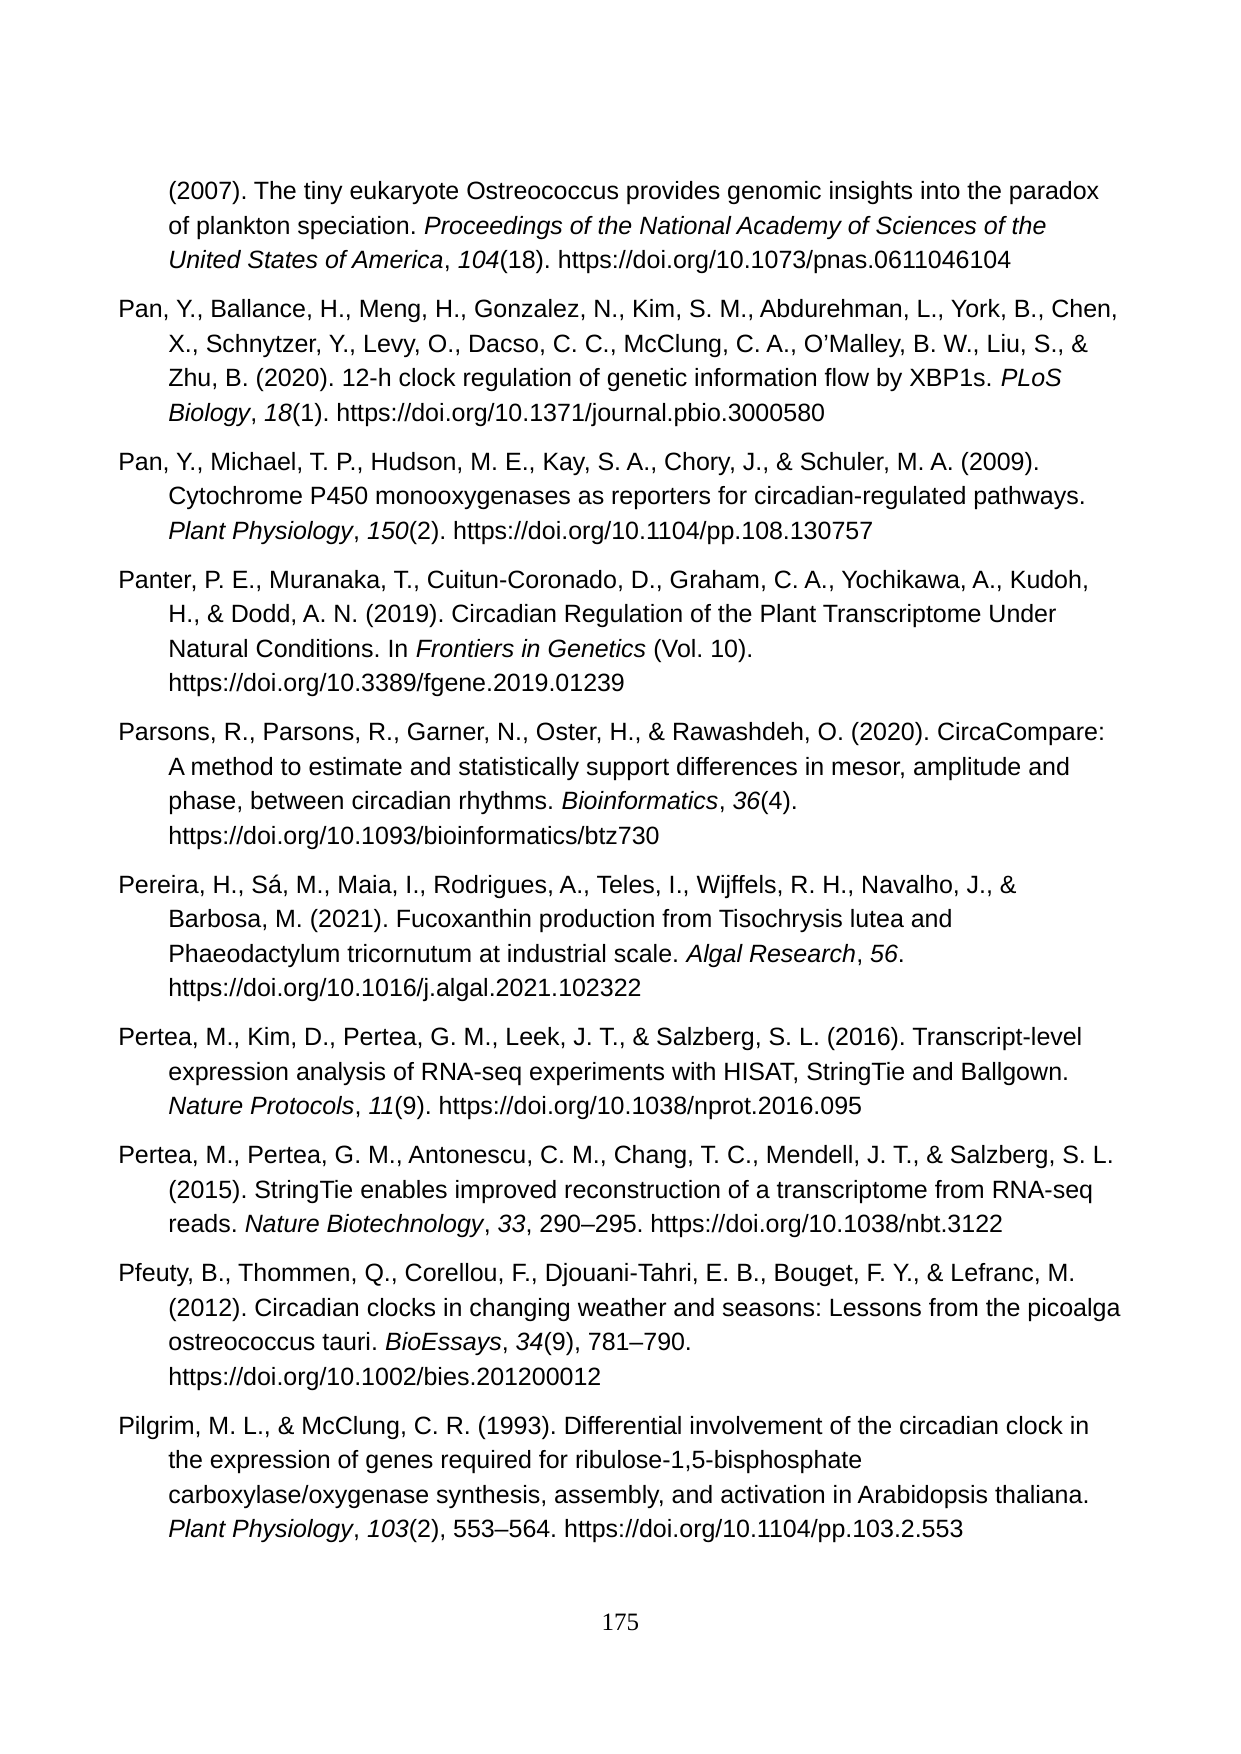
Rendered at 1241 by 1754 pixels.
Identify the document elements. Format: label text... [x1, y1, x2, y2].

text Panter, P. E., Muranaka, T., Cuitun-Coronado, D., Graham, C. A., Yochikawa, A., Kudoh, H., & Dodd, A. N. (2019). Circadian Regulation of the Plant Transcriptome Under Natural Conditions. In Frontiers in Genetics (Vol. 10). https://doi.org/10.3389/fgene.2019.01239 [118, 565, 1122, 697]
text Pertea, M., Kim, D., Pertea, G. M., Leek, J. T., & Salzberg, S. L. (2016). Transcript-level expression analysis of RNA-seq experiments with HISAT, StringTie and Ballgown. Nature Protocols, 11(9). https://doi.org/10.1038/nprot.2016.095 [118, 1022, 1122, 1120]
text (2007). The tiny eukaryote Ostreococcus provides genomic insights into the paradox of plankton speciation. Proceedings of the National Academy of Sciences of the United States of America, 104(18). https://doi.org/10.1073/pnas.0611046104 [118, 176, 1122, 274]
text Pereira, H., Sá, M., Maia, I., Rodrigues, A., Teles, I., Wijffels, R. H., Navalho, J., & Barbosa, M. (2021). Fucoxanthin production from Tisochrysis lutea and Phaeodactylum tricornutum at industrial scale. Algal Research, 56. https://doi.org/10.1016/j.algal.2021.102322 [118, 870, 1122, 1002]
text Pan, Y., Ballance, H., Meng, H., Gonzalez, N., Kim, S. M., Abdurehman, L., York, B., Chen, X., Schnytzer, Y., Levy, O., Dacso, C. C., McClung, C. A., O’Malley, B. W., Liu, S., & Zhu, B. (2020). 12-h clock regulation of genetic information flow by XBP1s. PLoS Biology, 18(1). https://doi.org/10.1371/journal.pbio.3000580 [118, 294, 1122, 427]
text Pilgrim, M. L., & McClung, C. R. (1993). Differential involvement of the circadian clock in the expression of genes required for ribulose-1,5-bisphosphate carboxylase/oxygenase synthesis, assembly, and activation in Arabidopsis thaliana. Plant Physiology, 103(2), 553–564. https://doi.org/10.1104/pp.103.2.553 [118, 1411, 1122, 1543]
text Parsons, R., Parsons, R., Garner, N., Oster, H., & Rawashdeh, O. (2020). CircaCompare: A method to estimate and statistically support differences in mesor, amplitude and phase, between circadian rhythms. Bioinformatics, 36(4). https://doi.org/10.1093/bioinformatics/btz730 [118, 717, 1122, 849]
text Pertea, M., Pertea, G. M., Antonescu, C. M., Chang, T. C., Mendell, J. T., & Salzberg, S. L. (2015). StringTie enables improved reconstruction of a transcriptome from RNA-seq reads. Nature Biotechnology, 33, 290–295. https://doi.org/10.1038/nbt.3122 [118, 1140, 1122, 1238]
text Pfeuty, B., Thommen, Q., Corellou, F., Djouani-Tahri, E. B., Bouget, F. Y., & Lefranc, M. (2012). Circadian clocks in changing weather and seasons: Lessons from the picoalga ostreococcus tauri. BioEssays, 34(9), 781–790. https://doi.org/10.1002/bies.201200012 [118, 1258, 1122, 1391]
text Pan, Y., Michael, T. P., Hudson, M. E., Kay, S. A., Chory, J., & Schuler, M. A. (2009). Cytochrome P450 monooxygenases as reporters for circadian-regulated pathways. Plant Physiology, 150(2). https://doi.org/10.1104/pp.108.130757 [118, 447, 1122, 544]
